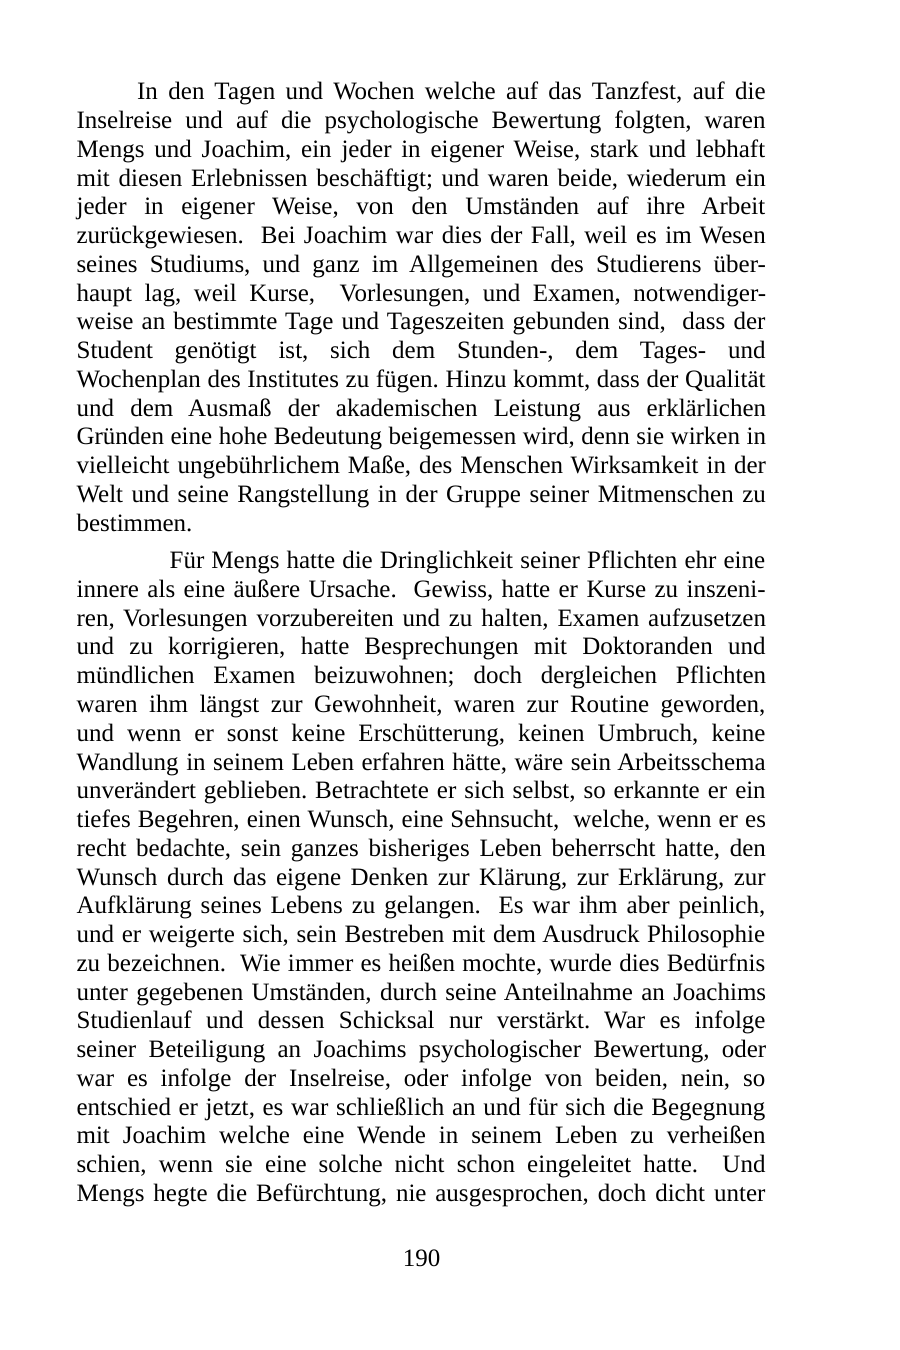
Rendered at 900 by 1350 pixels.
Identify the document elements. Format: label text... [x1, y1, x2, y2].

text In den Tagen und Wochen welche auf das Tanzfest, auf die Inselreise und auf die psychologische Bewertung folgten, waren Mengs und Joachim, ein jeder in eigener Weise, stark und lebhaft mit diesen Erlebnissen beschäftigt; und waren beide, wiederum ein jeder in eigener Weise, von den Umständen auf ihre Arbeit zurückgewiesen. Bei Joachim war dies der Fall, weil es im Wesen seines Studiums, und ganz im Allgemeinen des Studierens über-haupt lag, weil Kurse, Vorlesungen, und Examen, notwendiger-weise an bestimmte Tage und Tageszeiten gebunden sind, dass der Student genötigt ist, sich dem Stunden-, dem Tages- und Wochenplan des Institutes zu fügen. Hinzu kommt, dass der Qualität und dem Ausmaß der akademischen Leistung aus erklärlichen Gründen eine hohe Bedeutung beigemessen wird, denn sie wirken in vielleicht ungebührlichem Maße, des Menschen Wirksamkeit in der Welt und seine Rangstellung in der Gruppe seiner Mitmenschen zu bestimmen. [76, 76, 766, 536]
text Für Mengs hatte die Dringlichkeit seiner Pflichten ehr eine innere als eine äußere Ursache. Gewiss, hatte er Kurse zu inszeni-ren, Vorlesungen vorzubereiten und zu halten, Examen aufzusetzen und zu korrigieren, hatte Besprechungen mit Doktoranden und mündlichen Examen beizuwohnen; doch dergleichen Pflichten waren ihm längst zur Gewohnheit, waren zur Routine geworden, und wenn er sonst keine Erschütterung, keinen Umbruch, keine Wandlung in seinem Leben erfahren hätte, wäre sein Arbeitsschema unverändert geblieben. Betrachtete er sich selbst, so erkannte er ein tiefes Begehren, einen Wunsch, eine Sehnsucht, welche, wenn er es recht bedachte, sein ganzes bisheriges Leben beherrscht hatte, den Wunsch durch das eigene Denken zur Klärung, zur Erklärung, zur Aufklärung seines Lebens zu gelangen. Es war ihm aber peinlich, und er weigerte sich, sein Bestreben mit dem Ausdruck Philosophie zu bezeichnen. Wie immer es heißen mochte, wurde dies Bedürfnis unter gegebenen Umständen, durch seine Anteilnahme an Joachims Studienlauf und dessen Schicksal nur verstärkt. War es infolge seiner Beteiligung an Joachims psychologischer Bewertung, oder war es infolge der Inselreise, oder infolge von beiden, nein, so entschied er jetzt, es war schließlich an und für sich die Begegnung mit Joachim welche eine Wende in seinem Leben zu verheißen schien, wenn sie eine solche nicht schon eingeleitet hatte. Und Mengs hegte die Befürchtung, nie ausgesprochen, doch dicht unter [76, 545, 766, 1207]
